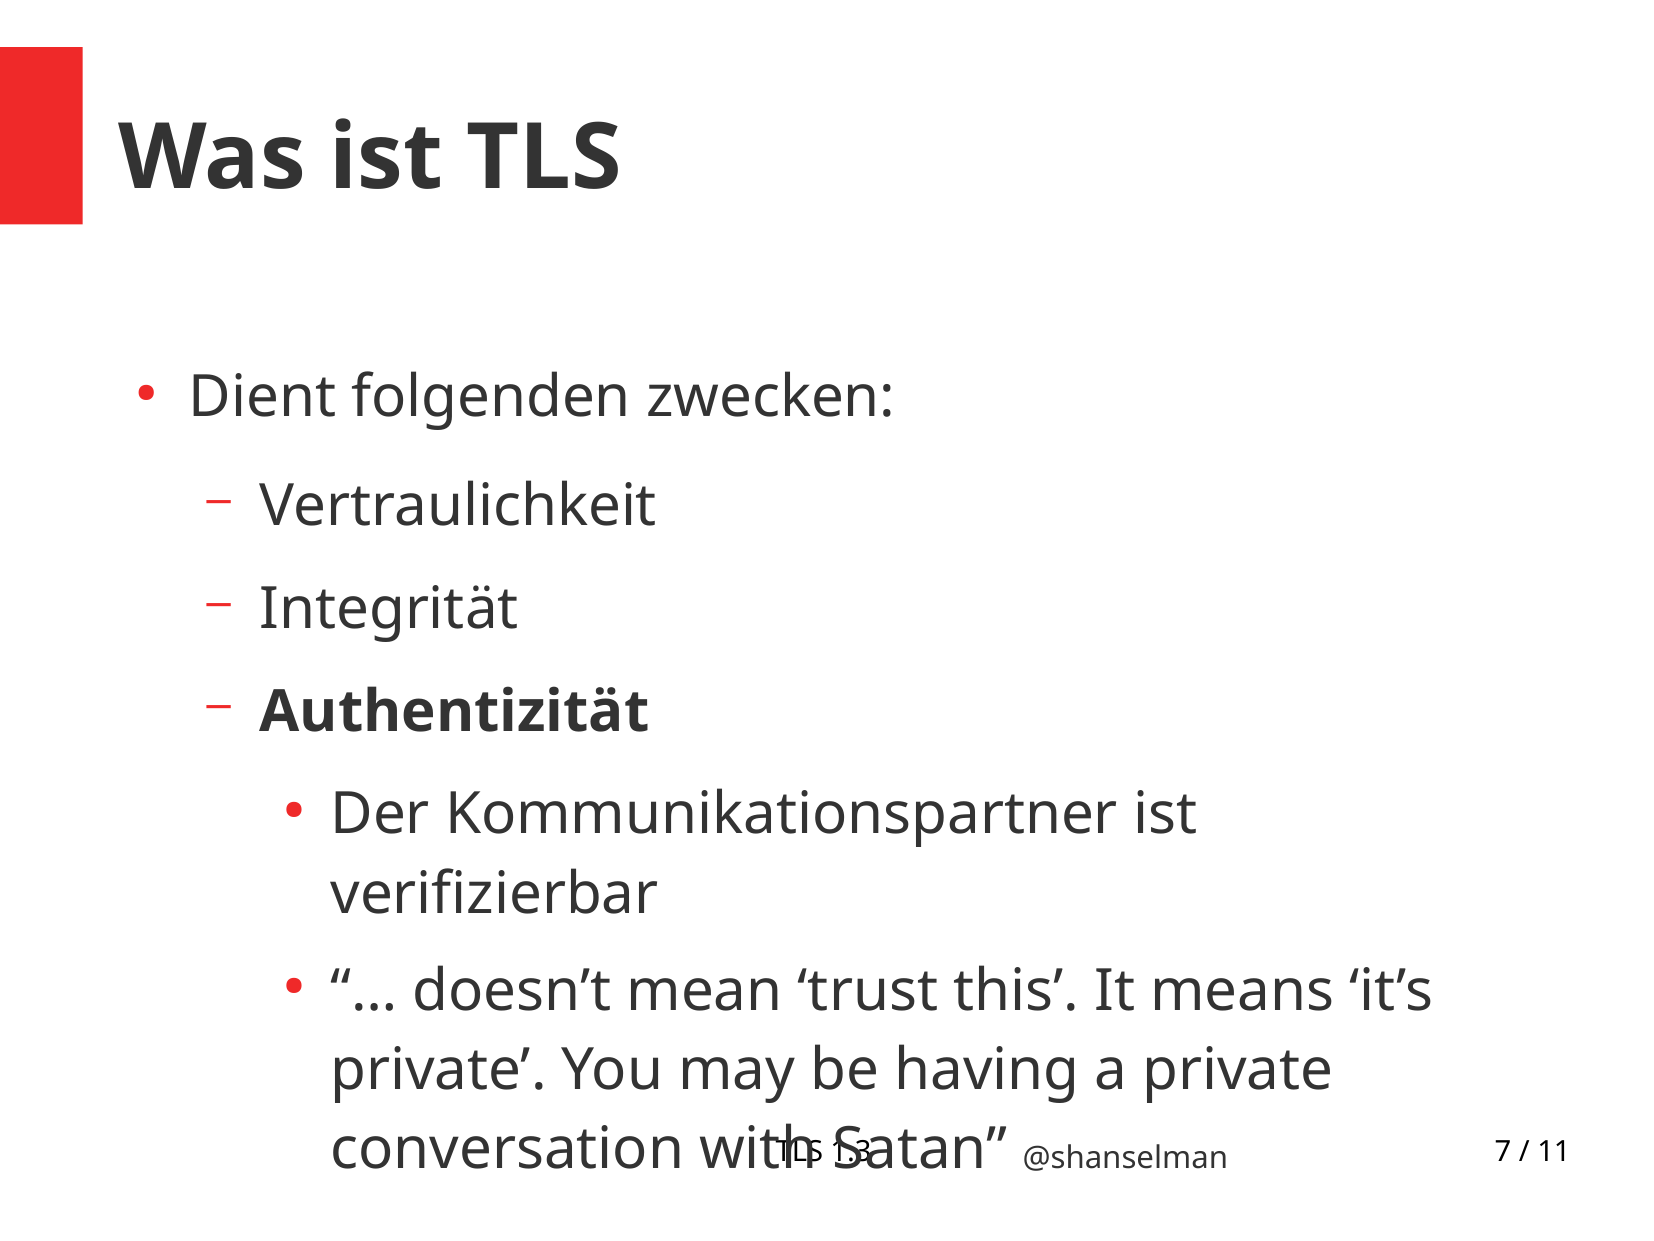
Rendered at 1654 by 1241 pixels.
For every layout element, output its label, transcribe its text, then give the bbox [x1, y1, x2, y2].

title Was ist TLS [118, 49, 1571, 257]
list Dient folgenden zwecken: Vertraulichkeit Integrität Authentizität Der Kommunikationspartner ist verifizierbar “… doesn’t mean ‘trust this’. It means ‘it’s private’. You may be having a private conversation with Satan” @shanselman [118, 354, 1536, 1074]
